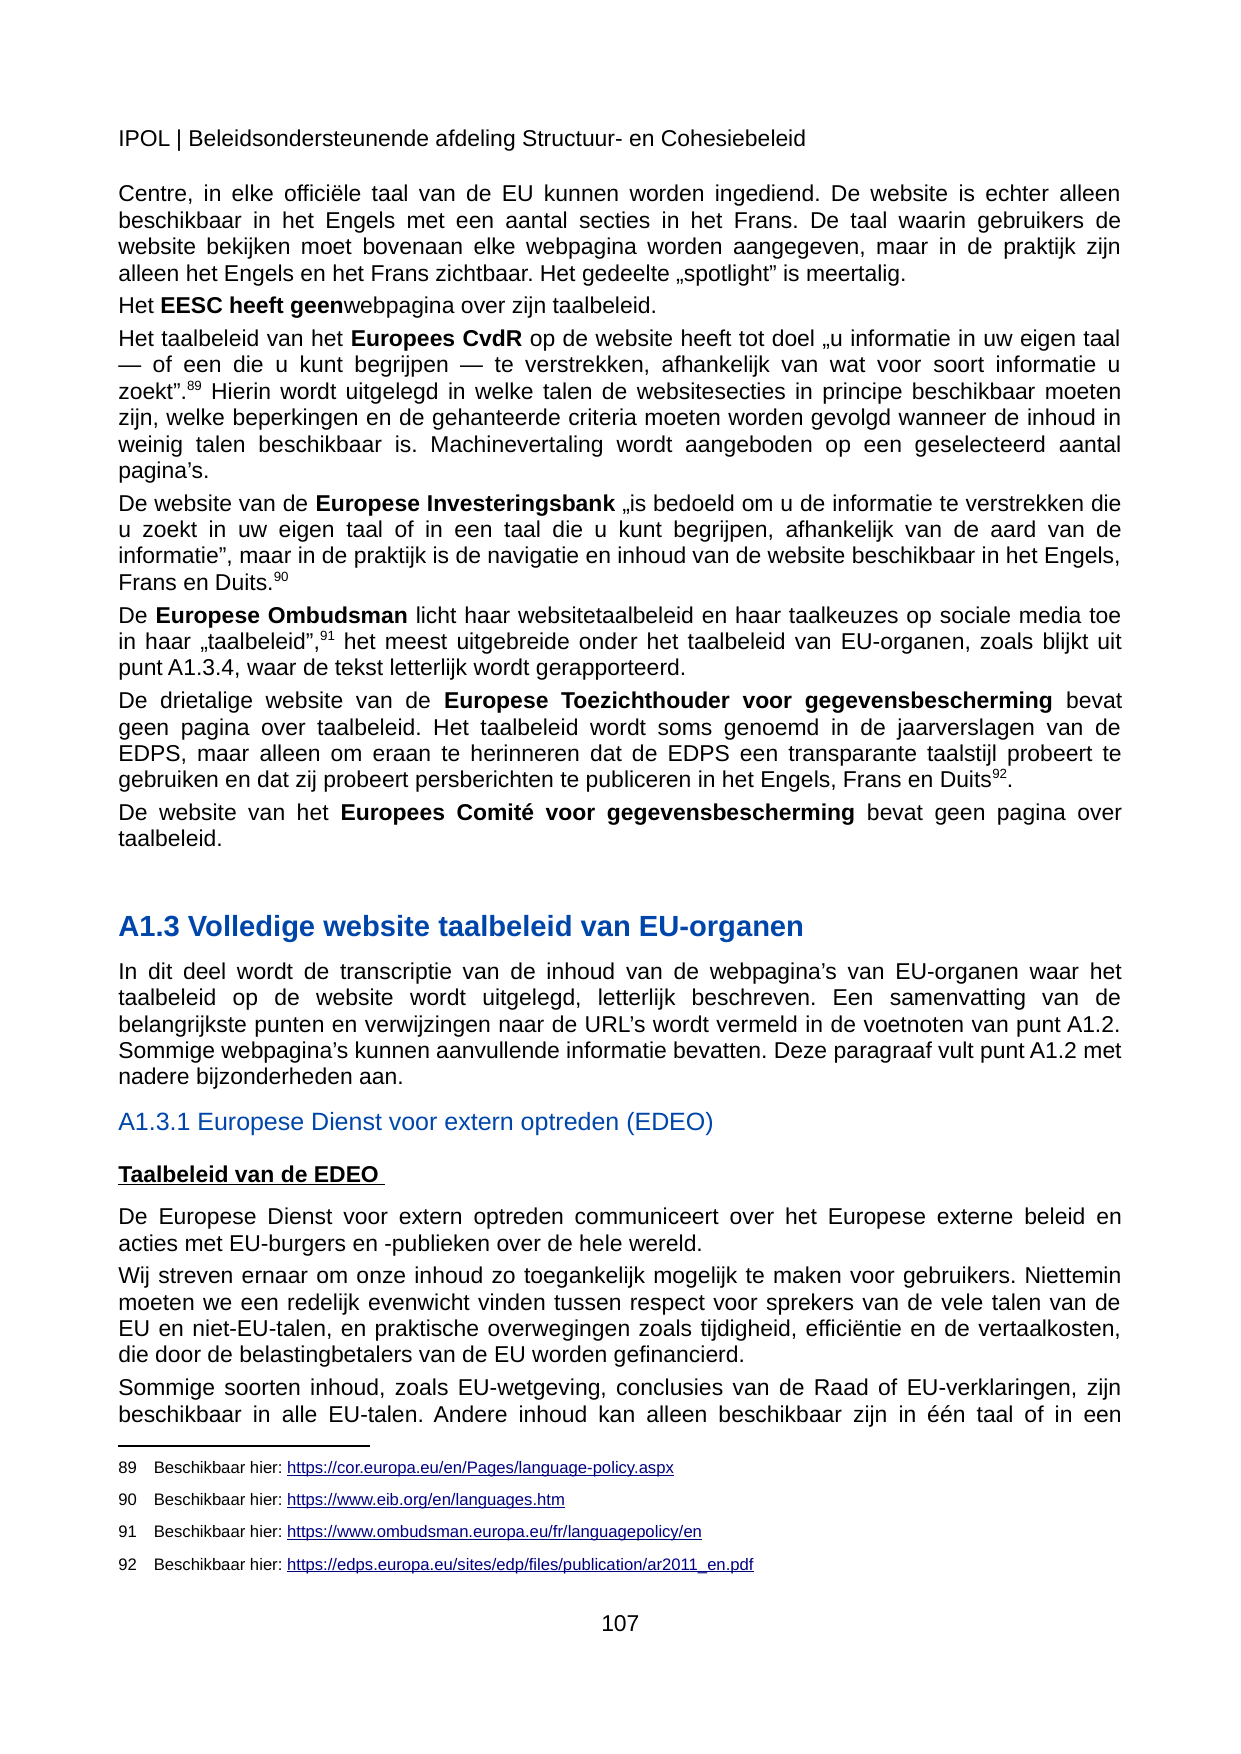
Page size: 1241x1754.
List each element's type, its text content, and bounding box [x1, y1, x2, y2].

text De drietalige website van de Europese Toezichthouder voor gegevensbescherming bevat geen pagina over taalbeleid. Het taalbeleid wordt soms genoemd in de jaarverslagen van de EDPS, maar alleen om eraan te herinneren dat de EDPS een transparante taalstijl probeert te gebruiken en dat zij probeert persberichten te publiceren in het Engels, Frans en Duits. [118, 687, 1122, 792]
text De Europese Dienst voor extern optreden communiceert over het Europese externe beleid en acties met EU-burgers en -publieken over de hele wereld. [118, 1203, 1122, 1256]
text Beschikbaar hier: https://cor.europa.eu/en/Pages/language-policy.aspx [118, 1458, 1122, 1477]
text Beschikbaar hier: https://www.eib.org/en/languages.htm [118, 1490, 1122, 1509]
subtitle Taalbeleid van de EDEO [118, 1161, 1122, 1187]
text De website van de Europese Investeringsbank „is bedoeld om u de informatie te verstrekken die u zoekt in uw eigen taal of in een taal die u kunt begrijpen, afhankelijk van de aard van de informatie”, maar in de praktijk is de navigatie en inhoud van de website beschikbaar in het Engels, Frans en Duits. [118, 490, 1122, 595]
text Beschikbaar hier: https://www.ombudsman.europa.eu/fr/languagepolicy/en [118, 1522, 1122, 1541]
text Sommige soorten inhoud, zoals EU-wetgeving, conclusies van de Raad of EU-verklaringen, zijn beschikbaar in alle EU-talen. Andere inhoud kan alleen beschikbaar zijn in één taal of in een [118, 1374, 1122, 1427]
text Het EESC heeft geenwebpagina over zijn taalbeleid. [118, 292, 1122, 319]
text Beschikbaar hier: https://edps.europa.eu/sites/edp/files/publication/ar2011_en.pdf [118, 1554, 1122, 1573]
text Wij streven ernaar om onze inhoud zo toegankelijk mogelijk te maken voor gebruikers. Niettemin moeten we een redelijk evenwicht vinden tussen respect voor sprekers van de vele talen van de EU en niet-EU-talen, en praktische overwegingen zoals tijdigheid, efficiëntie en de vertaalkosten, die door de belastingbetalers van de EU worden gefinancierd. [118, 1262, 1122, 1368]
text In dit deel wordt de transcriptie van de inhoud van de webpagina’s van EU-organen waar het taalbeleid op de website wordt uitgelegd, letterlijk beschreven. Een samenvatting van de belangrijkste punten en verwijzingen naar de URL’s wordt vermeld in de voetnoten van punt A1.2. Sommige webpagina’s kunnen aanvullende informatie bevatten. Deze paragraaf vult punt A1.2 met nadere bijzonderheden aan. [118, 958, 1122, 1089]
subtitle A1.3 Volledige website taalbeleid van EU-organen [118, 908, 1122, 942]
text Centre, in elke officiële taal van de EU kunnen worden ingediend. De website is echter alleen beschikbaar in het Engels met een aantal secties in het Frans. De taal waarin gebruikers de website bekijken moet bovenaan elke webpagina worden aangegeven, maar in de praktijk zijn alleen het Engels en het Frans zichtbaar. Het gedeelte „spotlight” is meertalig. [118, 180, 1122, 286]
subtitle A1.3.1 Europese Dienst voor extern optreden (EDEO) [118, 1107, 1122, 1136]
text De Europese Ombudsman licht haar websitetaalbeleid en haar taalkeuzes op sociale media toe in haar „taalbeleid”, het meest uitgebreide onder het taalbeleid van EU-organen, zoals blijkt uit punt A1.3.4, waar de tekst letterlijk wordt gerapporteerd. [118, 602, 1122, 681]
text De website van het Europees Comité voor gegevensbescherming bevat geen pagina over taalbeleid. [118, 799, 1122, 852]
text Het taalbeleid van het Europees CvdR op de website heeft tot doel „u informatie in uw eigen taal — of een die u kunt begrijpen — te verstrekken, afhankelijk van wat voor soort informatie u zoekt”. Hierin wordt uitgelegd in welke talen de websitesecties in principe beschikbaar moeten zijn, welke beperkingen en de gehanteerde criteria moeten worden gevolgd wanneer de inhoud in weinig talen beschikbaar is. Machinevertaling wordt aangeboden op een geselecteerd aantal pagina’s. [118, 325, 1122, 483]
